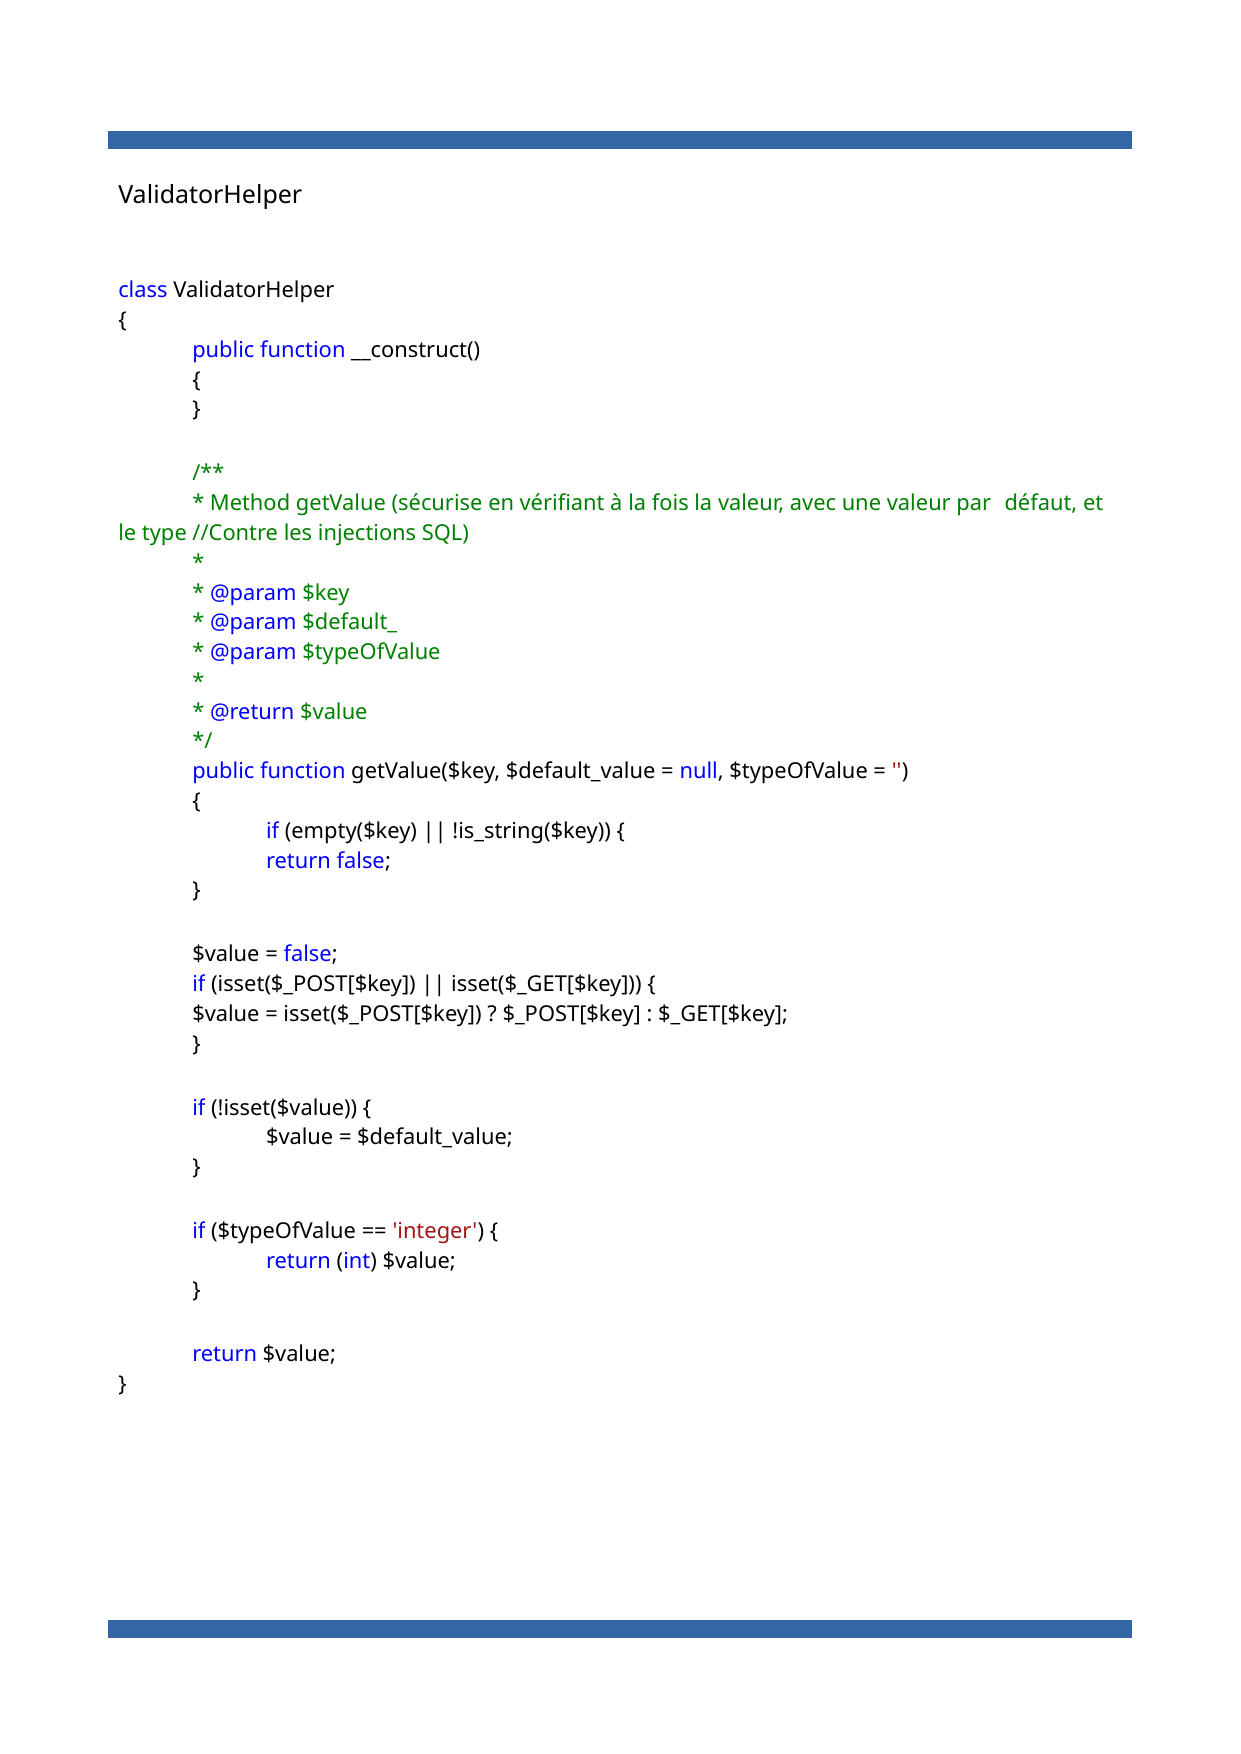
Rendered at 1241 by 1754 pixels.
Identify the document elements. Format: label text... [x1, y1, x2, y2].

text * [118, 666, 1122, 696]
text $value = false; [118, 938, 1122, 968]
text */ [118, 725, 1122, 755]
text { [118, 364, 1122, 393]
text } [118, 874, 1122, 904]
text * [118, 547, 1122, 576]
text * @param $typeOfValue [118, 636, 1122, 666]
text { [118, 785, 1122, 815]
text } [118, 1274, 1122, 1304]
text $value = isset($_POST[$key]) ? $_POST[$key] : $_GET[$key]; [118, 998, 1122, 1028]
text if (empty($key) || !is_string($key)) { [118, 815, 1122, 844]
text class ValidatorHelper [118, 274, 1122, 304]
text ValidatorHelper [118, 176, 1122, 210]
text * @param $key [118, 576, 1122, 606]
text /** [118, 457, 1122, 487]
text public function getValue($key, $default_value = null, $typeOfValue = '') [118, 755, 1122, 785]
text if ($typeOfValue == 'integer') { [118, 1215, 1122, 1245]
text } [118, 1151, 1122, 1181]
text if (isset($_POST[$key]) || isset($_GET[$key])) { [118, 968, 1122, 998]
text $value = $default_value; [118, 1121, 1122, 1151]
text if (!isset($value)) { [118, 1091, 1122, 1121]
text * @return $value [118, 696, 1122, 725]
text * @param $default_ [118, 606, 1122, 636]
text } [118, 1028, 1122, 1057]
text return (int) $value; [118, 1245, 1122, 1274]
text return $value; [118, 1338, 1122, 1368]
text } [118, 1368, 1122, 1398]
text return false; [118, 844, 1122, 874]
text public function __construct() [118, 334, 1122, 364]
text { [118, 304, 1122, 334]
text } [118, 393, 1122, 423]
text * Method getValue (sécurise en vérifiant à la fois la valeur, avec une valeur par défaut, et le type //Contre les injections SQL) [118, 487, 1122, 547]
